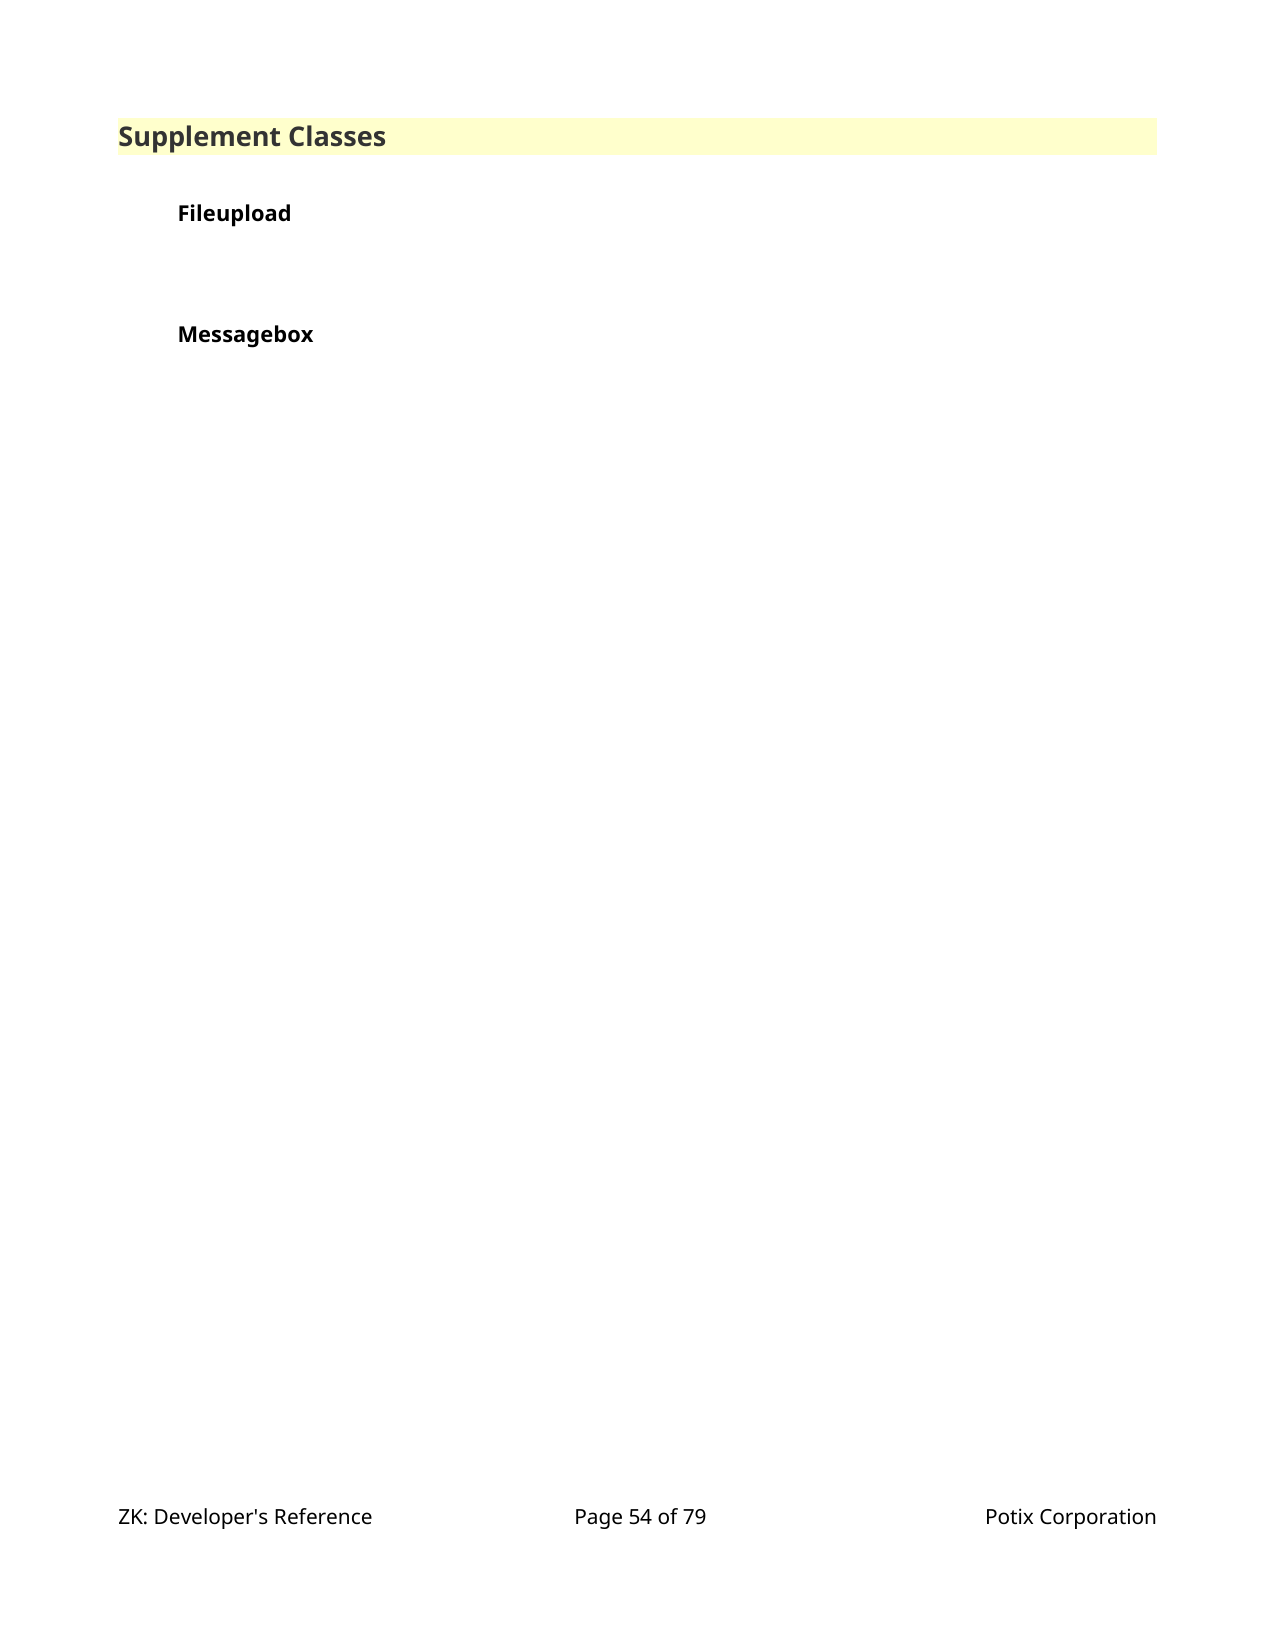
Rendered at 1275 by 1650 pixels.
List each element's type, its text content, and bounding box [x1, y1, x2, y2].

subtitle Fileupload [177, 197, 1157, 227]
subtitle Messagebox [177, 319, 1157, 349]
subtitle Supplement Classes [118, 118, 1157, 155]
